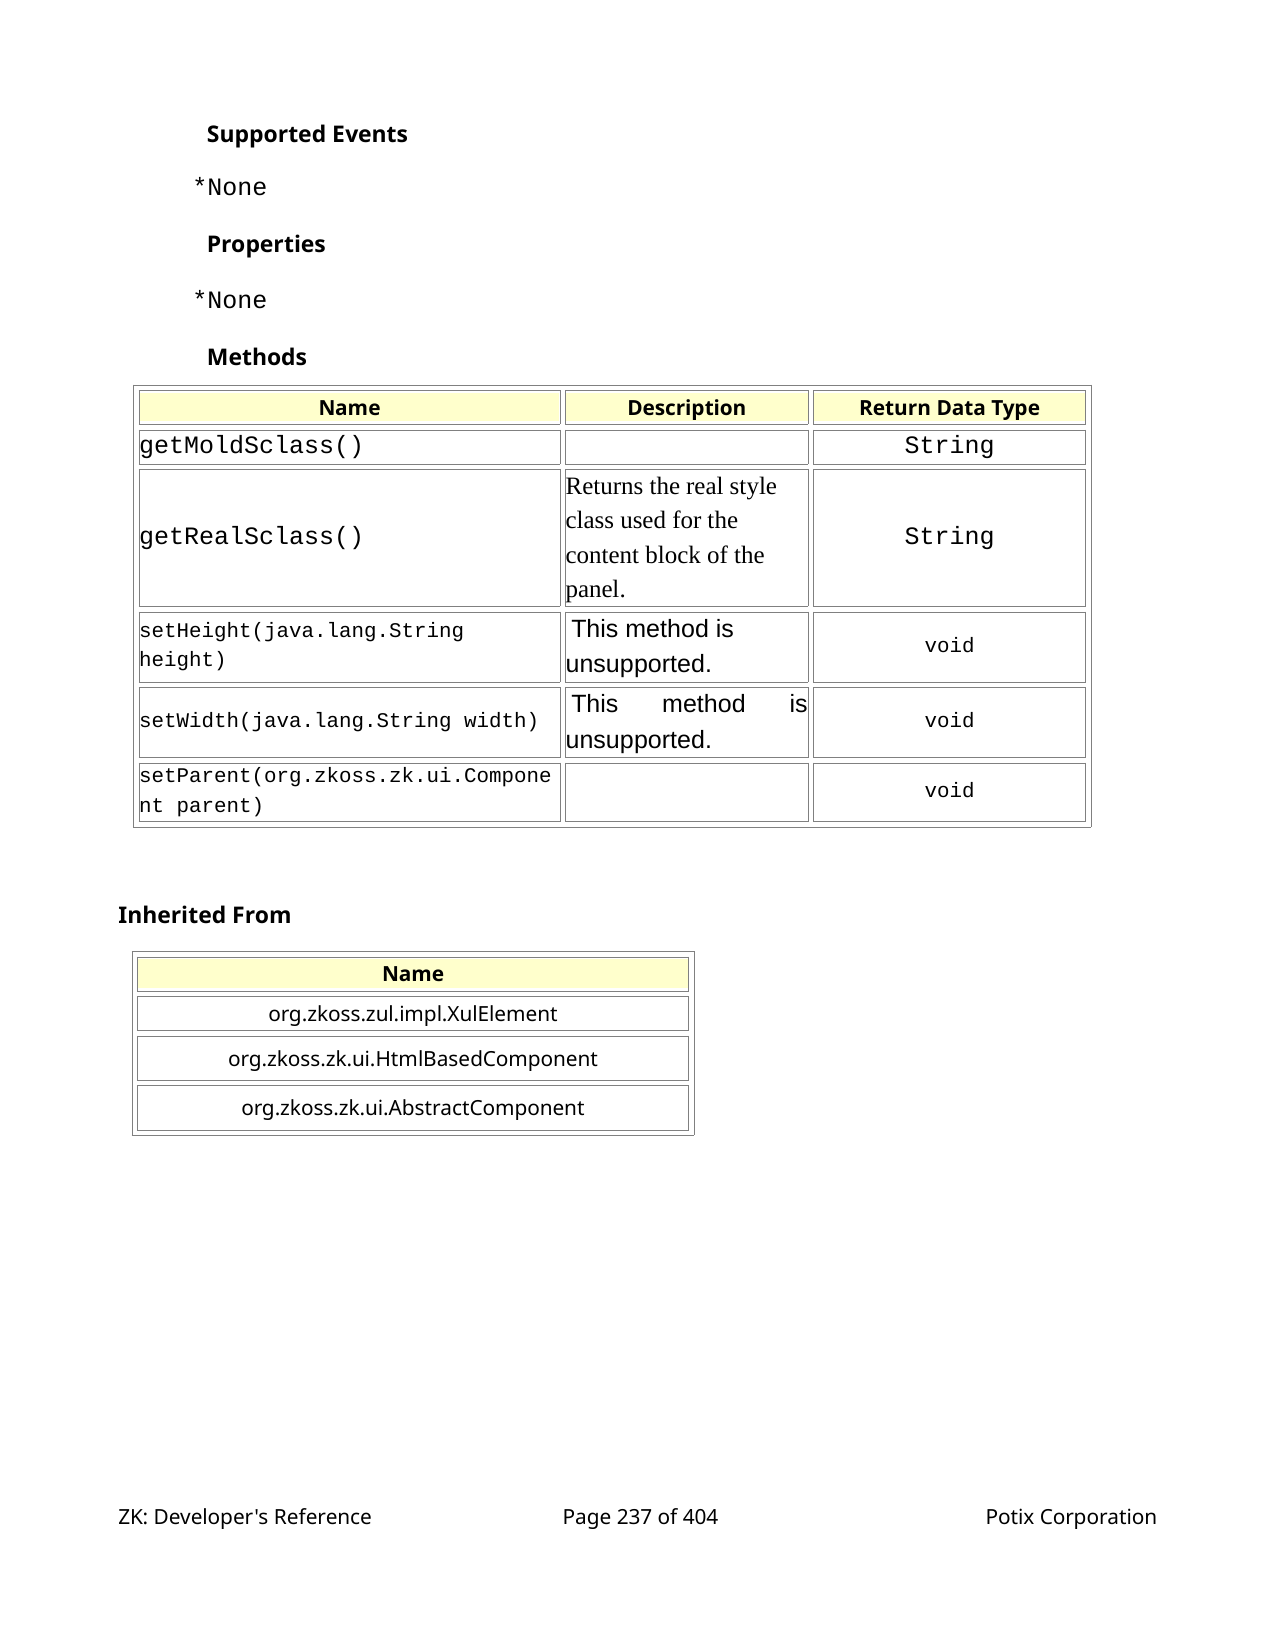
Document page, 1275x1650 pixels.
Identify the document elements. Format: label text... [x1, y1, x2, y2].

table_cell This method is unsupported. [563, 682, 811, 757]
text *None [118, 174, 1157, 203]
subtitle Supported Events [207, 118, 1157, 149]
table_cell setParent(org.zkoss.zk.ui.Component parent) [136, 757, 562, 821]
table_header Description [563, 386, 811, 424]
subtitle Properties [207, 228, 1157, 259]
table_cell String [811, 464, 1088, 606]
text Inherited From [118, 899, 1157, 931]
text *None [118, 284, 1157, 316]
table_header Name [136, 386, 562, 424]
table_cell void [811, 682, 1088, 757]
table_cell org.zkoss.zul.impl.XulElement [134, 991, 691, 1030]
table_cell void [811, 757, 1088, 821]
table_cell [566, 431, 808, 463]
table_cell setHeight(java.lang.String height) [136, 606, 562, 682]
table_cell [563, 424, 811, 463]
table_header Return Data Type [811, 386, 1088, 424]
subtitle Methods [207, 341, 1157, 372]
table_cell String [811, 424, 1088, 463]
table_cell org.zkoss.zk.ui.HtmlBasedComponent [134, 1030, 691, 1080]
table_header Name [134, 952, 691, 991]
table_cell org.zkoss.zk.ui.AbstractComponent [134, 1080, 691, 1130]
table_cell Returns the real style class used for the content block of the panel. [563, 464, 811, 606]
table_cell setWidth(java.lang.String width) [136, 682, 562, 757]
table_cell getRealSclass() [136, 464, 562, 606]
table_cell [566, 764, 808, 821]
table_cell getMoldSclass() [136, 424, 562, 463]
table_cell void [811, 606, 1088, 682]
table_cell This method is unsupported. [563, 606, 811, 682]
table_cell [563, 757, 811, 821]
